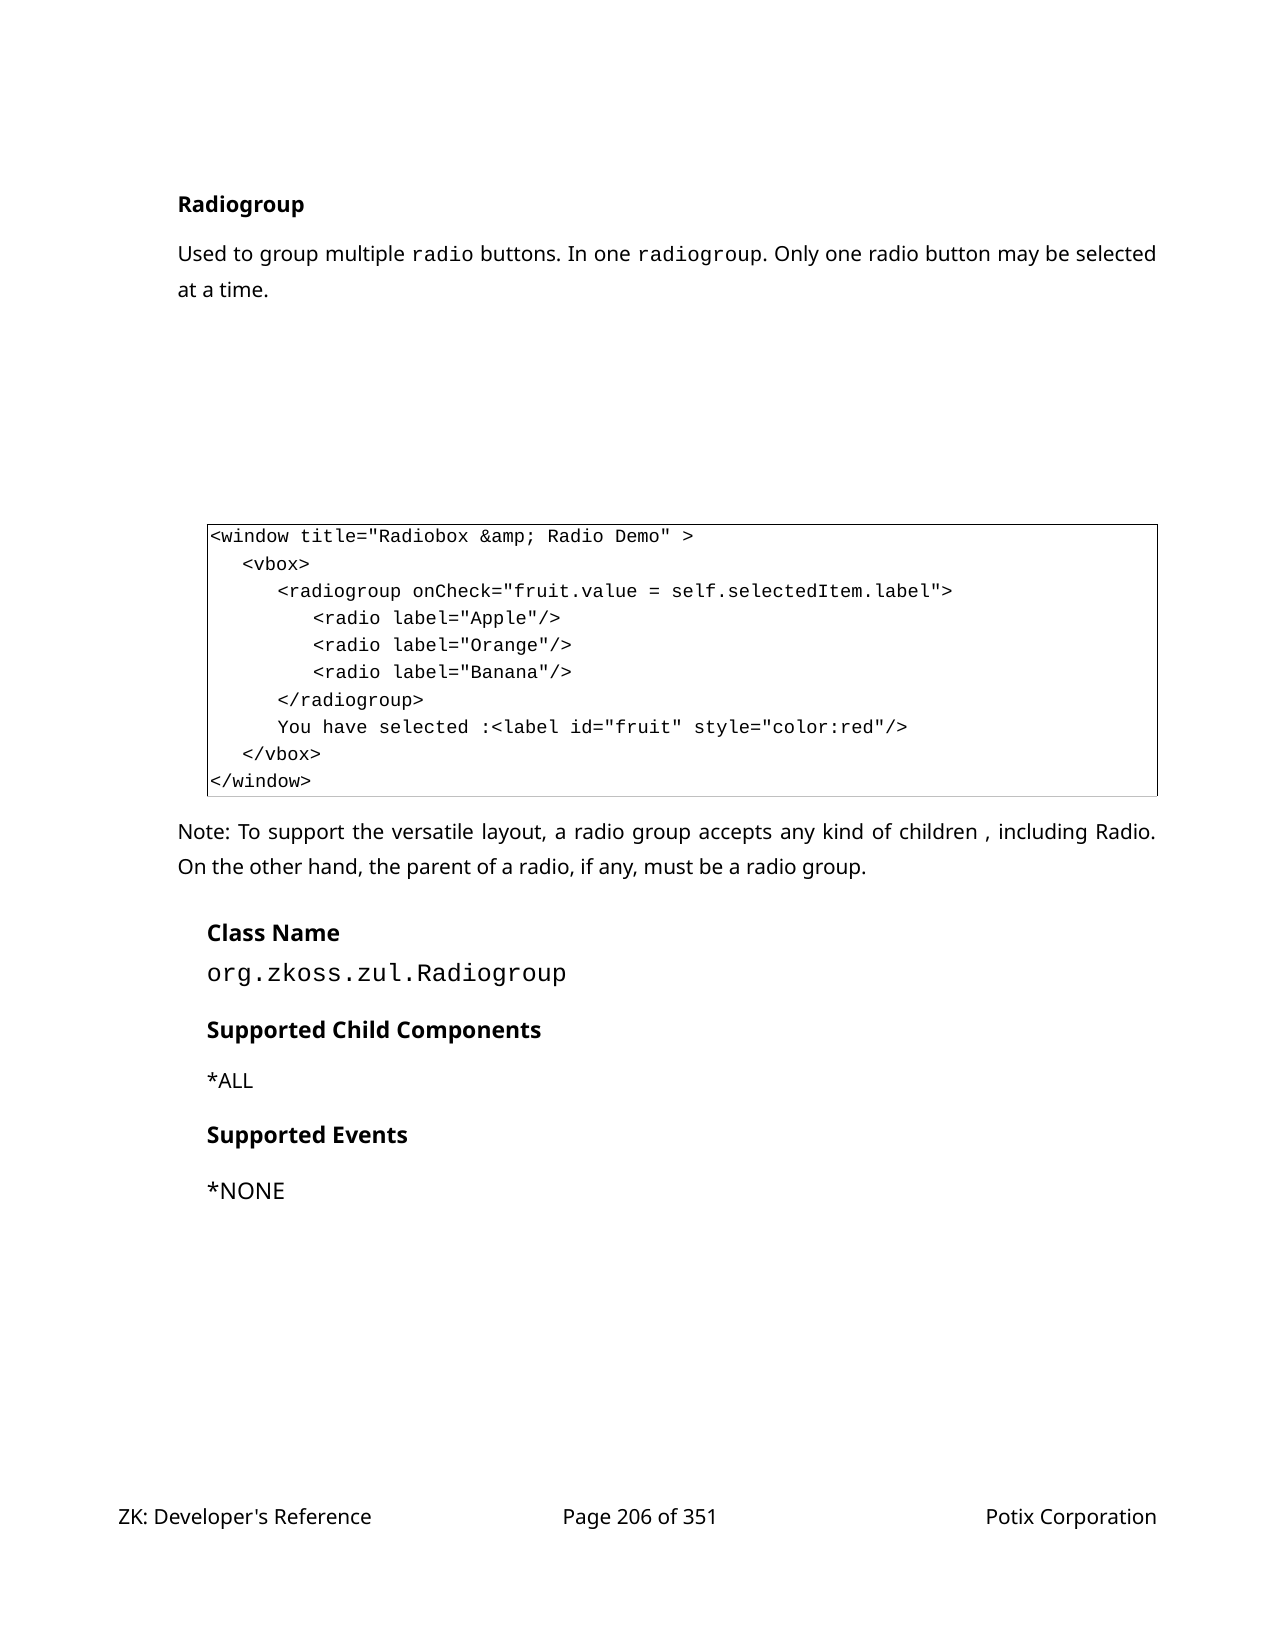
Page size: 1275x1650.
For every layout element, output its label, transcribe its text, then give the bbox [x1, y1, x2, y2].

text You have selected :<label id="fruit" style="color:red"/> [208, 715, 1157, 739]
text <window title="Radiobox &amp; Radio Demo" > [208, 525, 1157, 549]
text </vbox> [208, 742, 1157, 766]
text <radio label="Orange"/> [208, 633, 1157, 657]
text Used to group multiple radio buttons. In one radiogroup. Only one radio button may be selected at a time. [177, 239, 1157, 303]
text *ALL [207, 1066, 1157, 1094]
subtitle Class Name [207, 917, 1157, 948]
text </radiogroup> [208, 687, 1157, 712]
subtitle Radiogroup [177, 189, 1157, 219]
text <radiogroup onCheck="fruit.value = self.selectedItem.label"> [208, 579, 1157, 603]
text <radio label="Apple"/> [208, 606, 1157, 630]
text <radio label="Banana"/> [208, 660, 1157, 684]
text Note: To support the versatile layout, a radio group accepts any kind of children , including Radio. On the other hand, the parent of a radio, if any, must be a radio group. [177, 817, 1157, 880]
text *NONE [207, 1175, 1157, 1207]
text org.zkoss.zul.Radiogroup [207, 961, 1157, 989]
subtitle Supported Events [207, 1119, 1157, 1150]
subtitle Supported Child Components [207, 1014, 1157, 1045]
text </window> [208, 769, 1157, 796]
text <vbox> [208, 552, 1157, 576]
